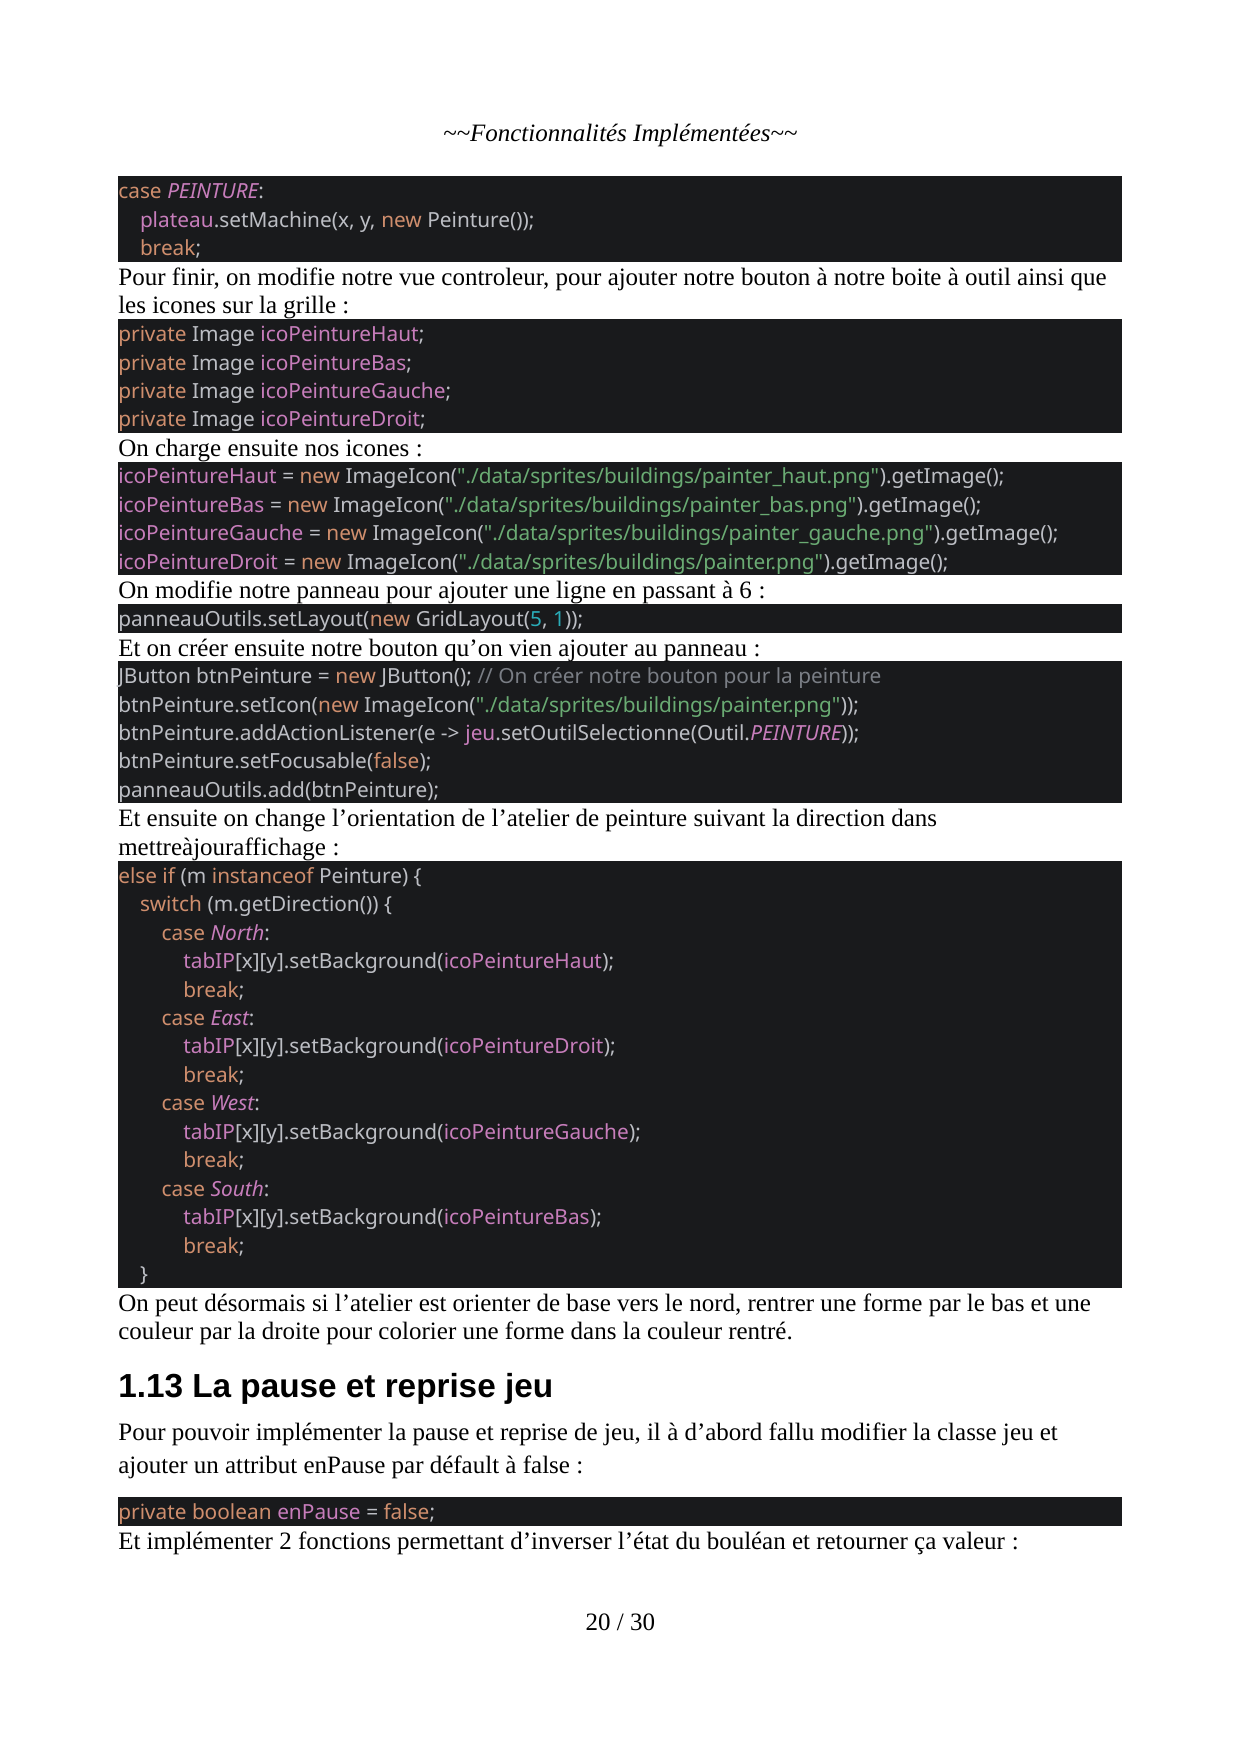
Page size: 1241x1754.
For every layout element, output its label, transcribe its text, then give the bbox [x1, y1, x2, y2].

text btnPeinture.setIcon(new ImageIcon("./data/sprites/buildings/painter.png")); [118, 690, 1122, 718]
text JButton btnPeinture = new JButton(); // On créer notre bouton pour la peinture [118, 661, 1122, 690]
text Et on créer ensuite notre bouton qu’on vien ajouter au panneau : [118, 633, 1122, 661]
text private Image icoPeintureHaut; private Image icoPeintureBas; private Image icoPeintureGauche; private Image icoPeintureDroit; [118, 319, 1122, 433]
text Pour pouvoir implémenter la pause et reprise de jeu, il à d’abord fallu modifier la classe jeu et ajouter un attribut enPause par défault à false : [118, 1417, 1122, 1479]
text On modifie notre panneau pour ajouter une ligne en passant à 6 : [118, 575, 1122, 604]
text btnPeinture.setFocusable(false); [118, 747, 1122, 775]
text icoPeintureHaut = new ImageIcon("./data/sprites/buildings/painter_haut.png").getImage(); icoPeintureBas = new ImageIcon("./data/sprites/buildings/painter_bas.png").getImage(); icoPeintureGauche = new ImageIcon("./data/sprites/buildings/painter_gauche.png").getImage(); icoPeintureDroit = new ImageIcon("./data/sprites/buildings/painter.png").getImage(); [118, 462, 1122, 575]
text panneauOutils.add(btnPeinture); [118, 775, 1122, 803]
text else if (m instanceof Peinture) { switch (m.getDirection()) { case North: tabIP[x][y].setBackground(icoPeintureHaut); break; case East: tabIP[x][y].setBackground(icoPeintureDroit); break; case West: tabIP[x][y].setBackground(icoPeintureGauche); break; case South: tabIP[x][y].setBackground(icoPeintureBas); break; } [118, 861, 1122, 1288]
text On charge ensuite nos icones : [118, 433, 1122, 462]
text Et implémenter 2 fonctions permettant d’inverser l’état du bouléan et retourner ça valeur : [118, 1526, 1122, 1555]
text Et ensuite on change l’orientation de l’atelier de peinture suivant la direction dans mettreàjouraffichage : [118, 803, 1122, 861]
text On peut désormais si l’atelier est orienter de base vers le nord, rentrer une forme par le bas et une couleur par la droite pour colorier une forme dans la couleur rentré. [118, 1288, 1122, 1345]
text Pour finir, on modifie notre vue controleur, pour ajouter notre bouton à notre boite à outil ainsi que les icones sur la grille : [118, 262, 1122, 319]
text private boolean enPause = false; [118, 1497, 1122, 1526]
subtitle La pause et reprise jeu [118, 1366, 1122, 1404]
text panneauOutils.setLayout(new GridLayout(5, 1)); [118, 604, 1122, 633]
text case PEINTURE: plateau.setMachine(x, y, new Peinture()); break; [118, 176, 1122, 262]
text btnPeinture.addActionListener(e -> jeu.setOutilSelectionne(Outil.PEINTURE)); [118, 718, 1122, 747]
